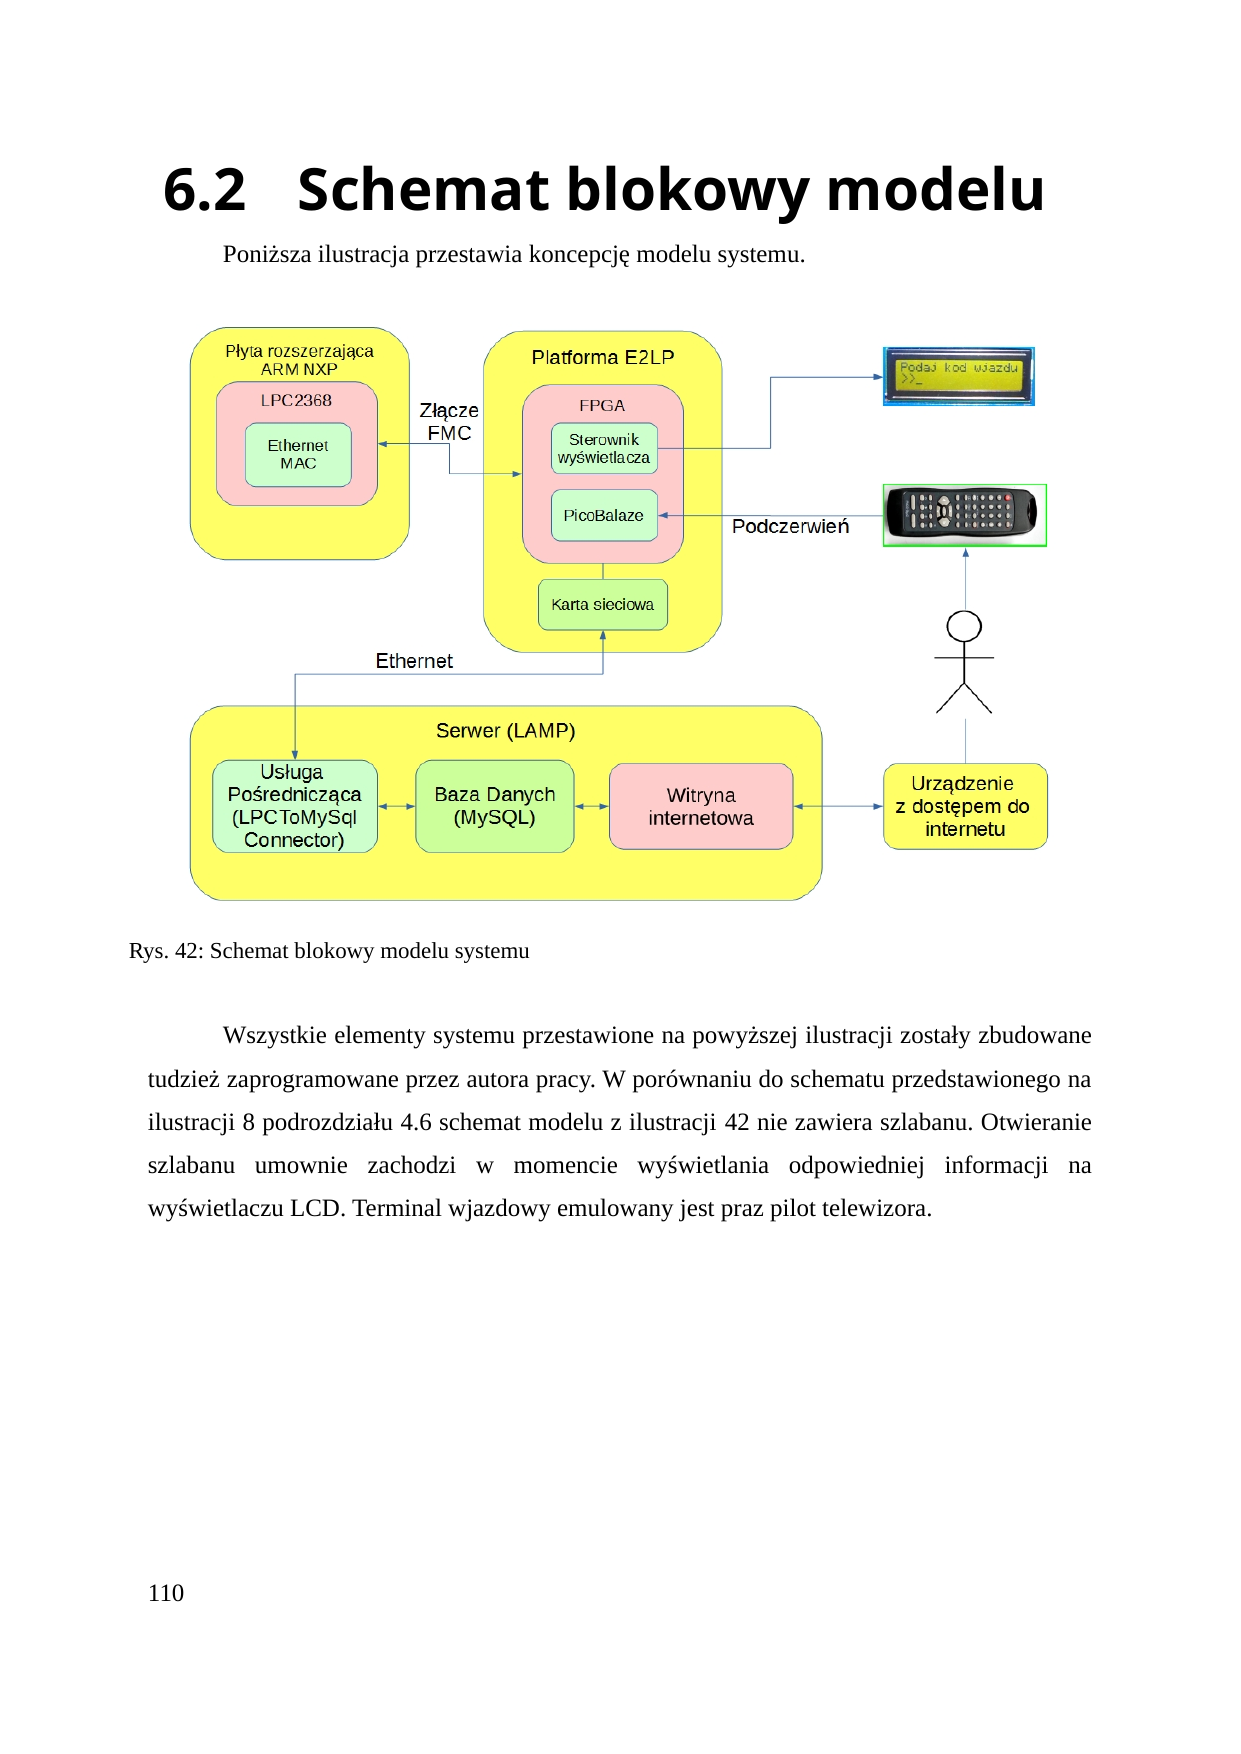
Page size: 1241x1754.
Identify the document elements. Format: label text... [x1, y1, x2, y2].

text Wszystkie elementy systemu przestawione na powyższej ilustracji zostały zbudowane tudzież zaprogramowane przez autora pracy. W porównaniu do schematu przedstawionego na ilustracji 8 podrozdziału 4.6 schemat modelu z ilustracji 42 nie zawiera szlabanu. Otwieranie szlabanu umownie zachodzi w momencie wyświetlania odpowiedniej informacji na wyświetlaczu LCD. Terminal wjazdowy emulowany jest praz pilot telewizora. [148, 1021, 1093, 1222]
text Poniższa ilustracja przestawia koncepcję modelu systemu. [148, 239, 1093, 268]
subtitle Schemat blokowy modelu [148, 148, 1093, 227]
picture [141, 295, 1099, 937]
text Rys. 42: Schemat blokowy modelu systemu [128, 937, 1112, 963]
